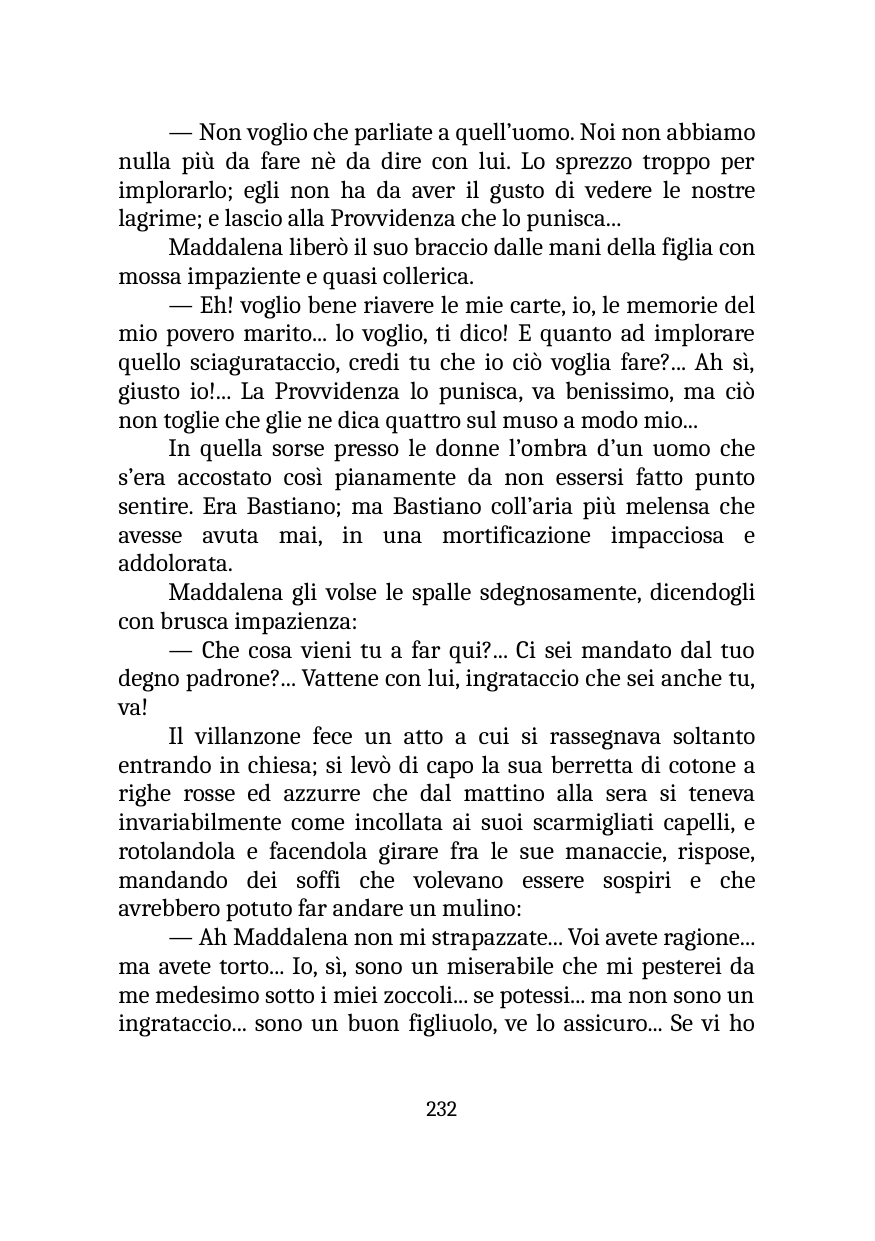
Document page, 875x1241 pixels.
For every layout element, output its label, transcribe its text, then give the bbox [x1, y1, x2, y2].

text In quella sorse presso le donne l’ombra d’un uomo che s’era accostato così pianamente da non essersi fatto punto sentire. Era Bastiano; ma Bastiano coll’aria più melensa che avesse avuta mai, in una mortificazione impacciosa e addolorata. [118, 434, 756, 578]
text — Ah Maddalena non mi strapazzate... Voi avete ragione... ma avete torto... Io, sì, sono un miserabile che mi pesterei da me medesimo sotto i miei zoccoli... se potessi... ma non sono un ingrataccio... sono un buon figliuolo, ve lo assicuro... Se vi ho [118, 923, 756, 1038]
text Maddalena gli volse le spalle sdegnosamente, dicendogli con brusca impazienza: [118, 578, 756, 636]
text Maddalena liberò il suo braccio dalle mani della figlia con mossa impaziente e quasi collerica. [118, 233, 756, 291]
text — Che cosa vieni tu a far qui?... Ci sei mandato dal tuo degno padrone?... Vattene con lui, ingrataccio che sei anche tu, va! [118, 636, 756, 722]
text Il villanzone fece un atto a cui si rassegnava soltanto entrando in chiesa; si levò di capo la sua berretta di cotone a righe rosse ed azzurre che dal mattino alla sera si teneva invariabilmente come incollata ai suoi scarmigliati capelli, e rotolandola e facendola girare fra le sue manaccie, rispose, mandando dei soffi che volevano essere sospiri e che avrebbero potuto far andare un mulino: [118, 722, 756, 923]
text — Eh! voglio bene riavere le mie carte, io, le memorie del mio povero marito... lo voglio, ti dico! E quanto ad implorare quello sciagurataccio, credi tu che io ciò voglia fare?... Ah sì, giusto io!... La Provvidenza lo punisca, va benissimo, ma ciò non toglie che glie ne dica quattro sul muso a modo mio... [118, 291, 756, 434]
text — Non voglio che parliate a quell’uomo. Noi non abbiamo nulla più da fare nè da dire con lui. Lo sprezzo troppo per implorarlo; egli non ha da aver il gusto di vedere le nostre lagrime; e lascio alla Provvidenza che lo punisca... [118, 118, 756, 233]
